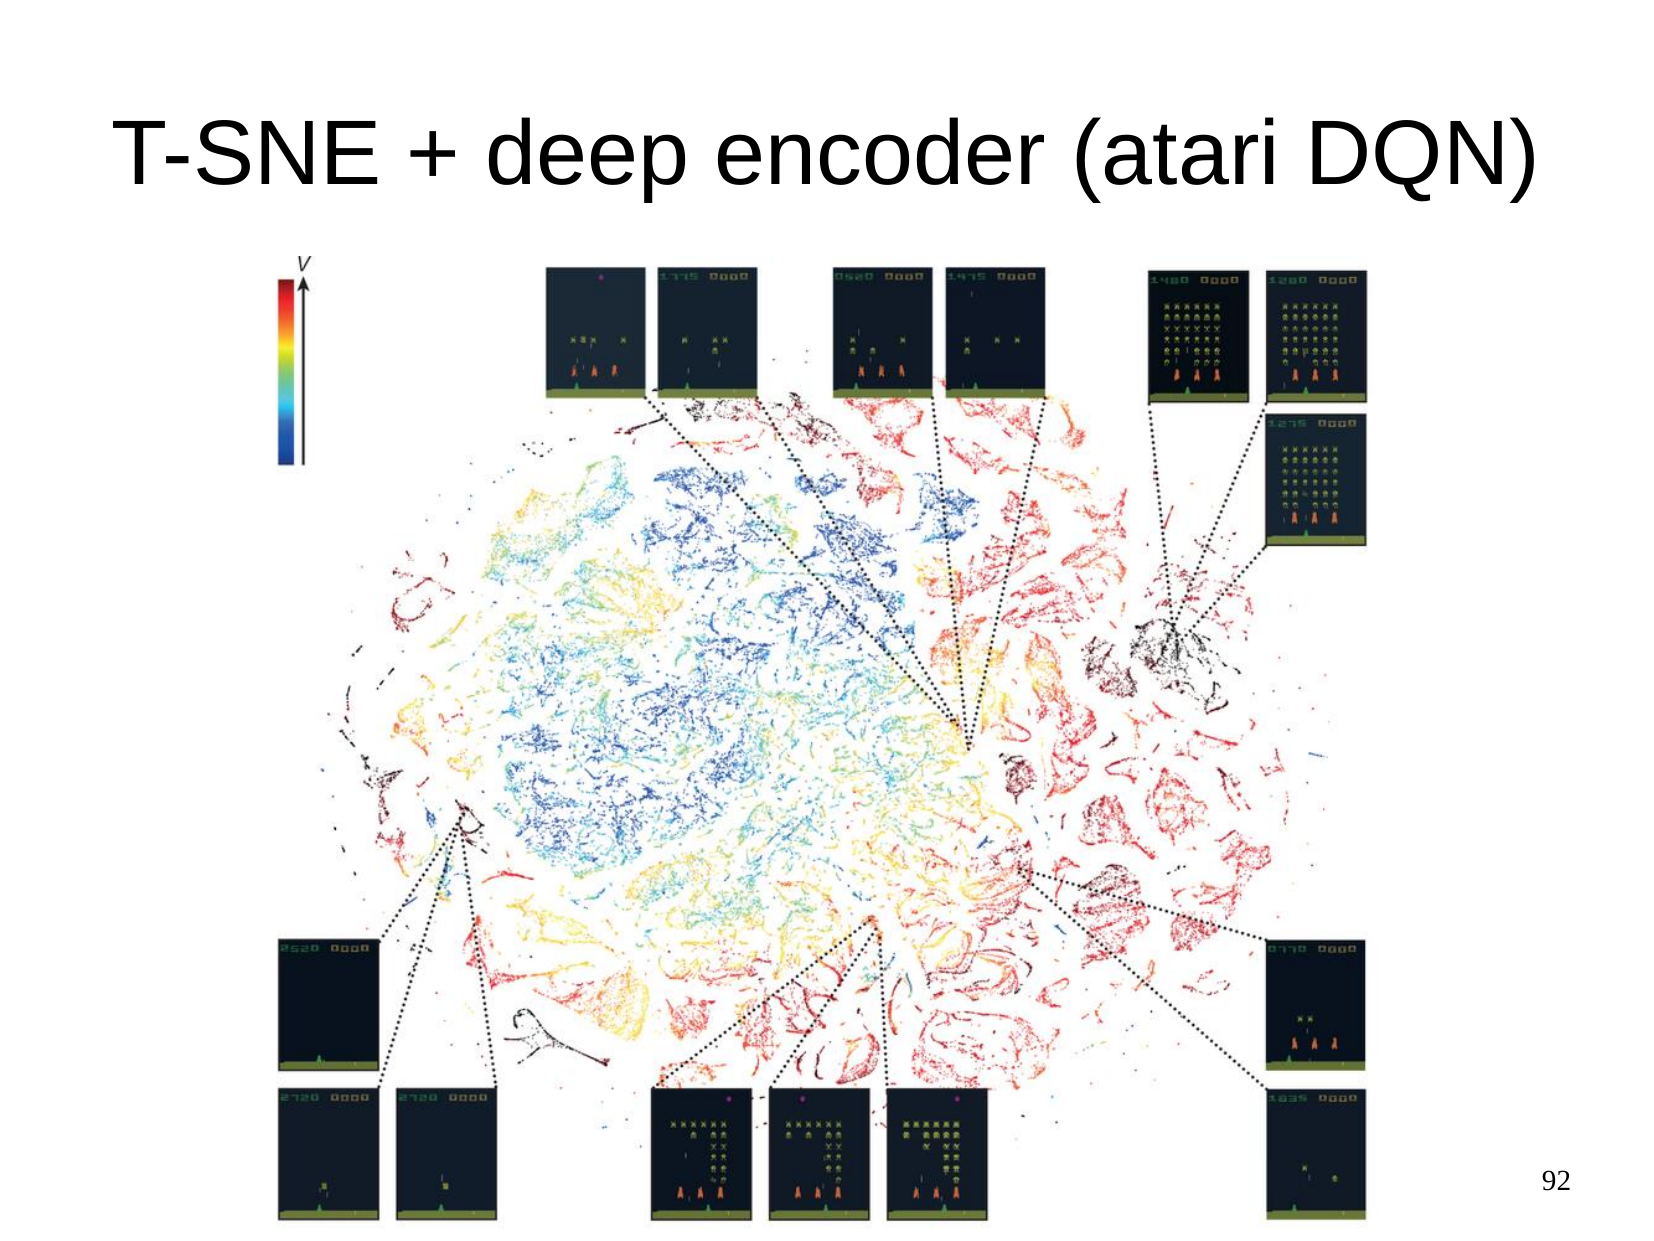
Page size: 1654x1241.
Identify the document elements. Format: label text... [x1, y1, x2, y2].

picture [237, 256, 1410, 1231]
title T-SNE + deep encoder (atari DQN) [82, 49, 1571, 257]
